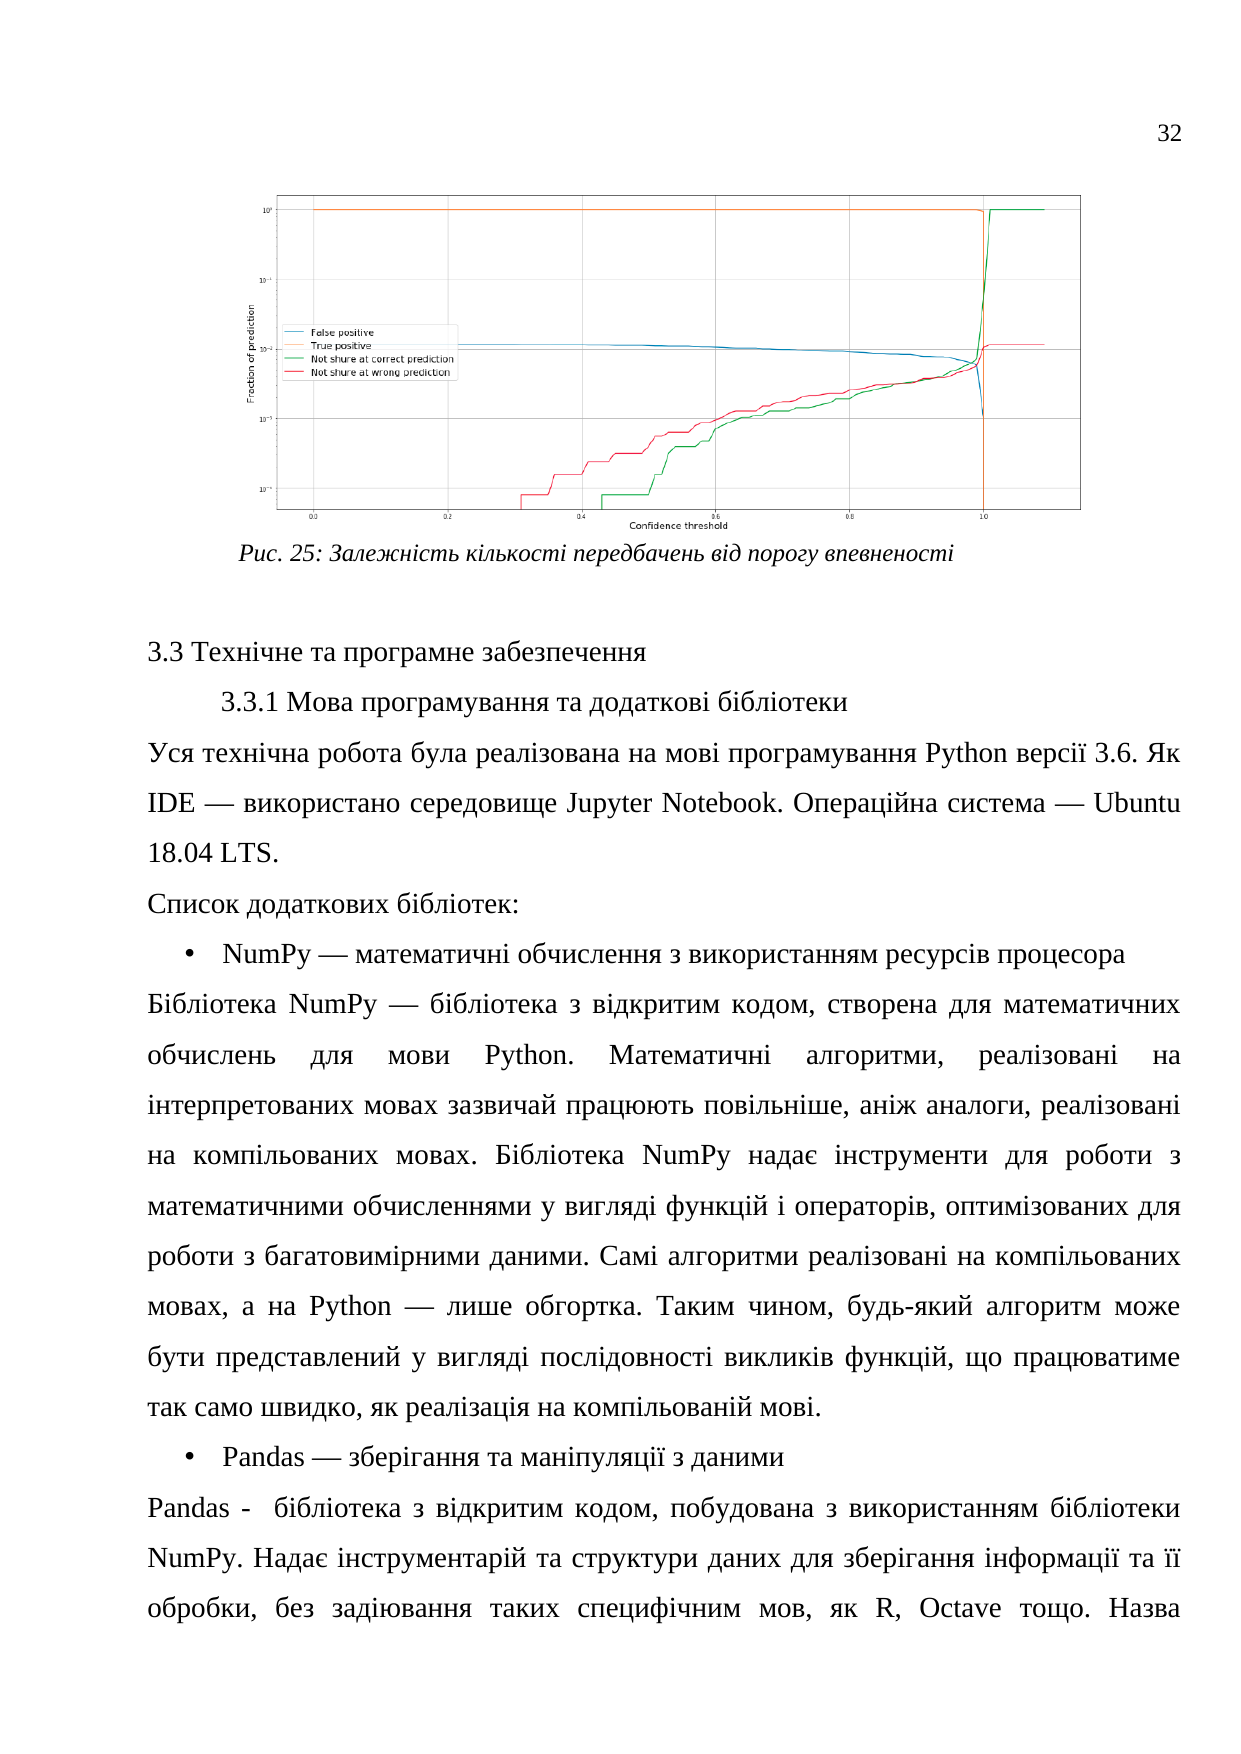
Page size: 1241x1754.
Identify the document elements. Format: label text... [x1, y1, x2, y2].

text Уся технічна робота була реалізована на мові програмування Python версії 3.6. Як IDE — використано середовище Jupyter Notebook. Операційна система — Ubuntu 18.04 LTS. [147, 735, 1182, 869]
text Бібліотека NumPy — бібліотека з відкритим кодом, створена для математичних обчислень для мови Python. Математичні алгоритми, реалізовані на інтерпретованих мовах зазвичай працюють повільніше, аніж аналоги, реалізовані на компільованих мовах. Бібліотека NumPy надає інструменти для роботи з математичними обчисленнями у вигляді функцій і операторів, оптимізованих для роботи з багатовимірними даними. Самі алгоритми реалізовані на компільованих мовах, а на Python — лише обгортка. Таким чином, будь-який алгоритм може бути представлений у вигляді послідовності викликів функцій, що працюватиме так само швидко, як реалізація на компільованій мові. [147, 986, 1182, 1422]
subtitle 3.3.1 Мова програмування та додаткові бібліотеки [147, 684, 1182, 718]
text Рис. 25: Залежність кількості передбачень від порогу впевненості [238, 533, 1091, 567]
picture [238, 188, 1091, 533]
subtitle 3.3 Технічне та програмне забезпечення [147, 634, 1182, 668]
text Список додаткових бібліотек: [147, 886, 1182, 919]
list Pandas — зберігання та маніпуляції з даними [184, 1439, 1182, 1473]
text Pandas - бібліотека з відкритим кодом, побудована з використанням бібліотеки NumPy. Надає інструментарій та структури даних для зберігання інформації та її обробки, без задіювання таких специфічним мов, як R, Octave тощо. Назва [147, 1490, 1182, 1624]
list NumPy — математичні обчислення з використанням ресурсів процесора [184, 936, 1182, 970]
